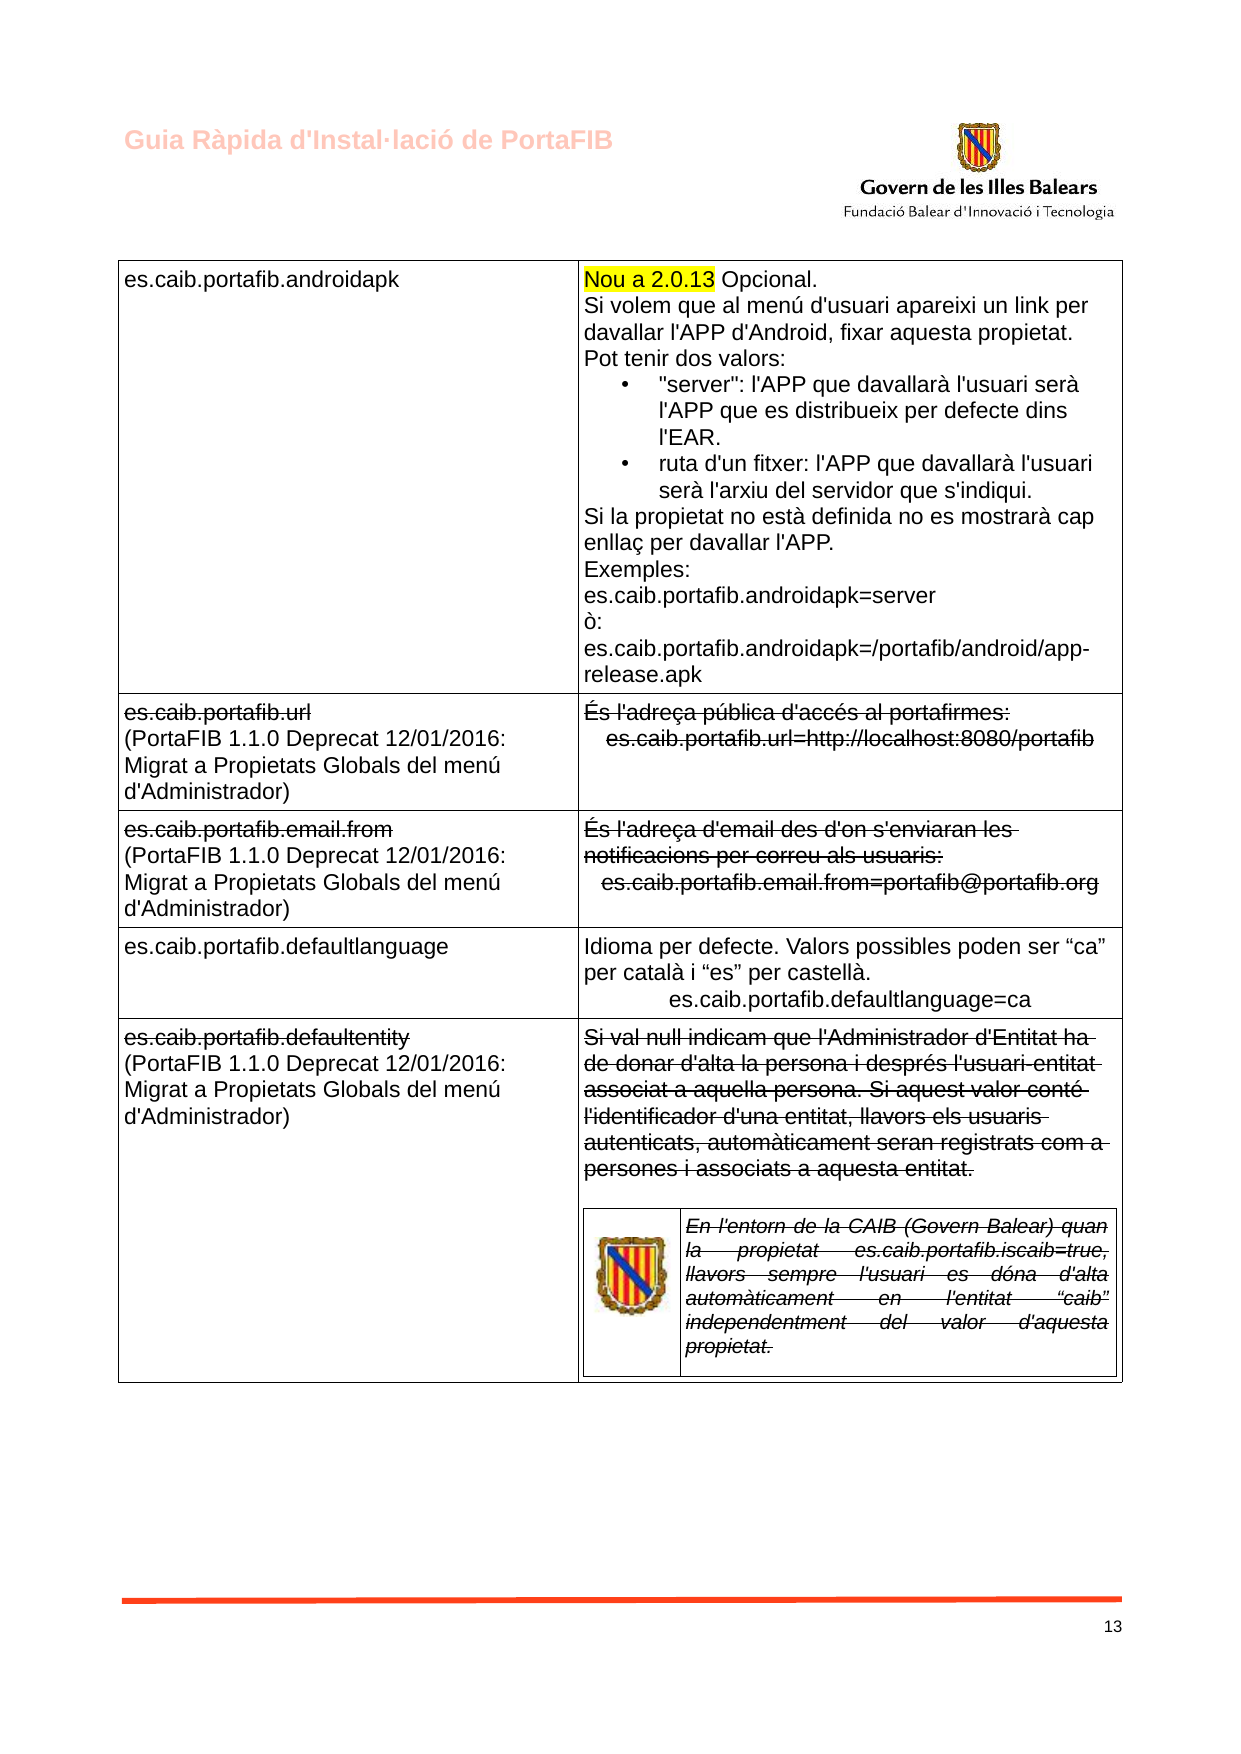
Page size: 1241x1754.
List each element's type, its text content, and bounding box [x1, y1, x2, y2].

table_cell És l'adreça d'email des d'on s'enviaran les notificacions per correu als usuaris: es.caib.portafib.email.from=portafib@portafib.org [579, 811, 1122, 927]
table_cell Idioma per defecte. Valors possibles poden ser “ca” per català i “es” per castellà. es.caib.portafib.defaultlanguage=ca [579, 928, 1122, 1018]
table_header [584, 1209, 680, 1376]
table_header En l'entorn de la CAIB (Govern Balear) quan la propietat es.caib.portafib.iscaib=true, llavors sempre l'usuari es dóna d'alta automàticament en l'entitat “caib” independentment del valor d'aquesta propietat. [681, 1209, 1116, 1376]
table_cell es.caib.portafib.defaultlanguage [119, 928, 578, 1018]
picture [840, 123, 1117, 220]
table_cell es.caib.portafib.androidapk [119, 261, 578, 693]
table_cell És l'adreça pública d'accés al portafirmes: es.caib.portafib.url=http://localhost:8080/portafib [579, 694, 1122, 810]
table_cell es.caib.portafib.email.from (PortaFIB 1.1.0 Deprecat 12/01/2016: Migrat a Propietats Globals del menú d'Administrador) [119, 811, 578, 927]
table_cell Nou a 2.0.13 Opcional. Si volem que al menú d'usuari apareixi un link per davallar l'APP d'Android, fixar aquesta propietat. Pot tenir dos valors: "server": l'APP que davallarà l'usuari serà l'APP que es distribueix per defecte dins l'EAR. ruta d'un fitxer: l'APP que davallarà l'usuari serà l'arxiu del servidor que s'indiqui. Si la propietat no està definida no es mostrarà cap enllaç per davallar l'APP. Exemples: es.caib.portafib.androidapk=server ò: es.caib.portafib.androidapk=/portafib/android/app-release.apk [579, 261, 1122, 693]
table_cell Si val null indicam que l'Administrador d'Entitat ha de donar d'alta la persona i després l'usuari-entitat associat a aquella persona. Si aquest valor conté l'identificador d'una entitat, llavors els usuaris autenticats, automàticament seran registrats com a persones i associats a aquesta entitat. [579, 1019, 1122, 1382]
table_cell es.caib.portafib.url (PortaFIB 1.1.0 Deprecat 12/01/2016: Migrat a Propietats Globals del menú d'Administrador) [119, 694, 578, 810]
table_cell es.caib.portafib.defaultentity (PortaFIB 1.1.0 Deprecat 12/01/2016: Migrat a Propietats Globals del menú d'Administrador) [119, 1019, 578, 1382]
picture [592, 1237, 672, 1317]
